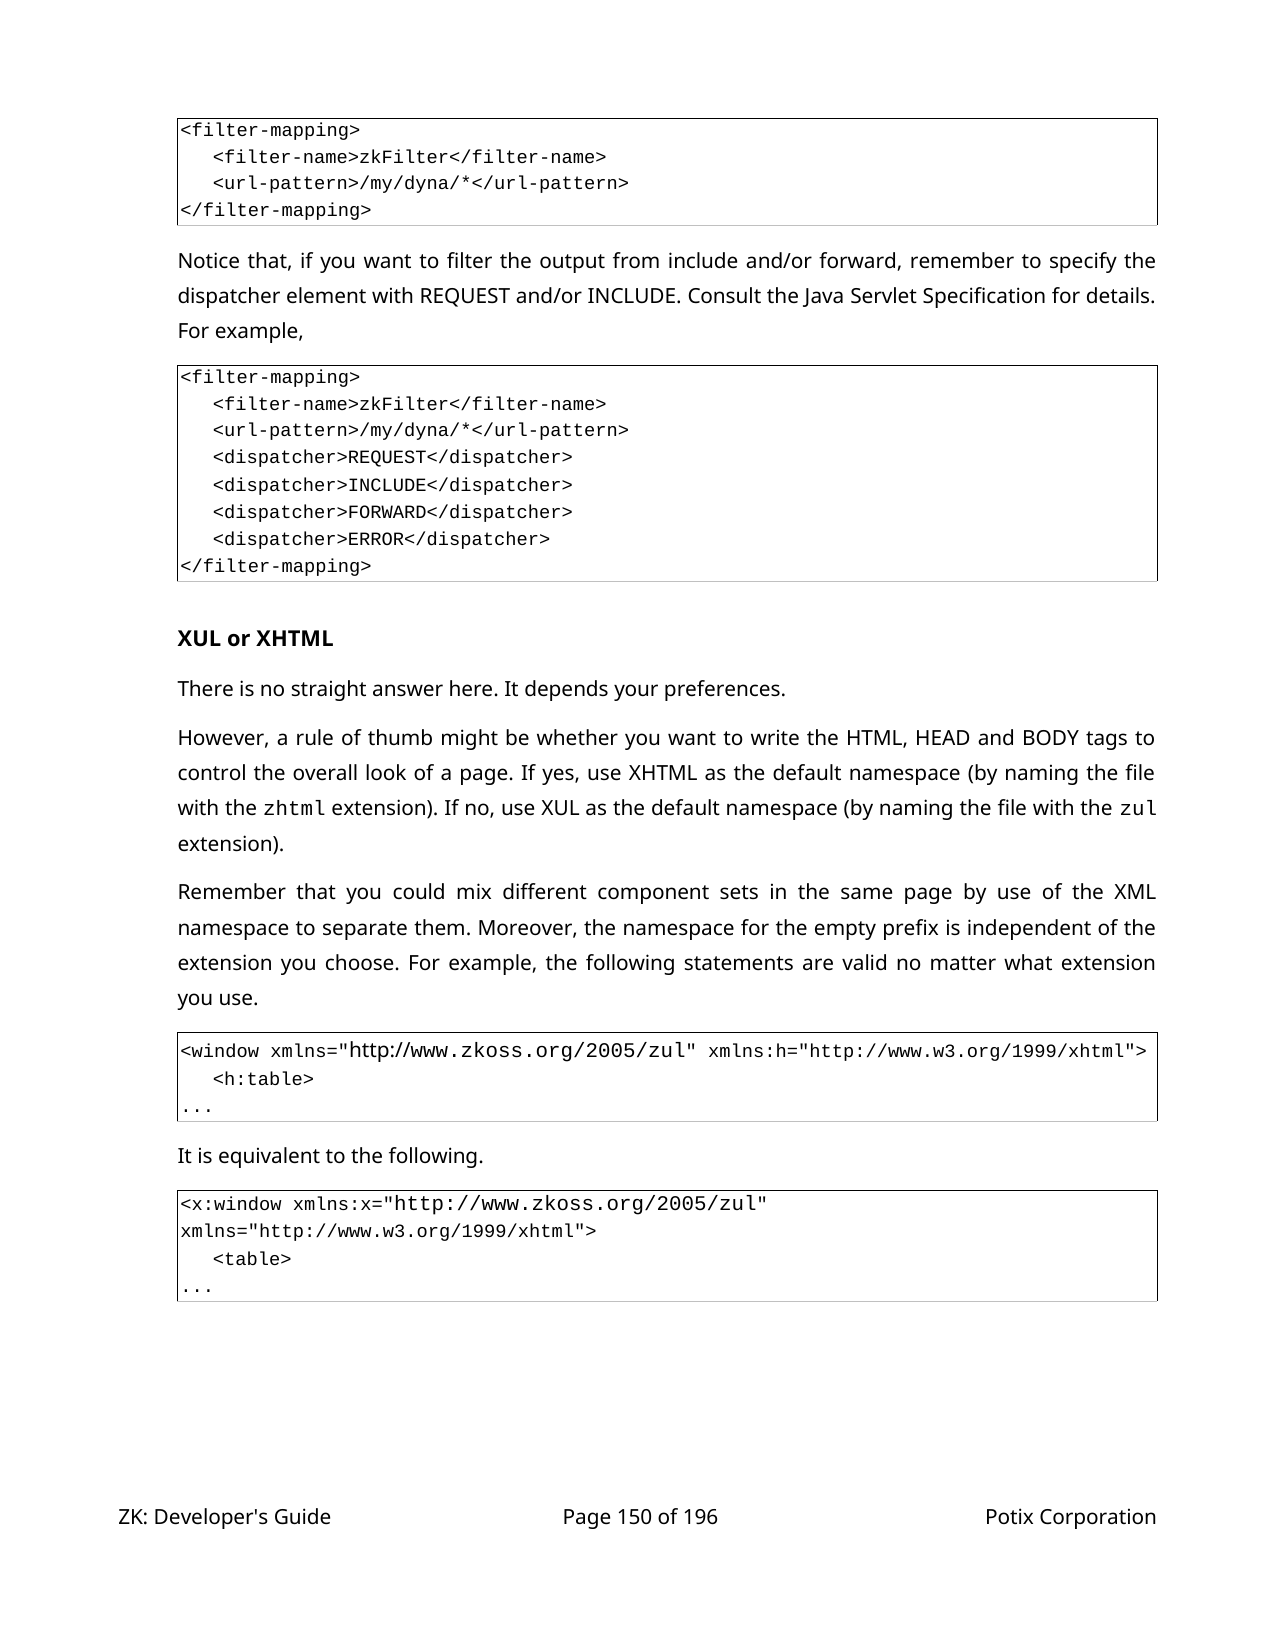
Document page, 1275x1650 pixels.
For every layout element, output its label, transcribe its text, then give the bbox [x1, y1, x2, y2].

text Remember that you could mix different component sets in the same page by use of the XML namespace to separate them. Moreover, the namespace for the empty prefix is independent of the extension you choose. For example, the following statements are valid no matter what extension you use. [177, 877, 1157, 1011]
text ... [178, 1094, 1157, 1121]
subtitle XUL or XHTML [177, 623, 1157, 653]
text <dispatcher>FORWARD</dispatcher> [178, 500, 1157, 524]
text <dispatcher>INCLUDE</dispatcher> [178, 472, 1157, 497]
text <dispatcher>REQUEST</dispatcher> [178, 445, 1157, 469]
text However, a rule of thumb might be whether you want to write the HTML, HEAD and BODY tags to control the overall look of a page. If yes, use XHTML as the default namespace (by naming the file with the zhtml extension). If no, use XUL as the default namespace (by naming the file with the zul extension). [177, 723, 1157, 857]
text <filter-mapping> <filter-name>zkFilter</filter-name> <url-pattern>/my/dyna/*</url-pattern> [178, 366, 1157, 442]
text <h:table> [178, 1066, 1157, 1091]
text <x:window xmlns:x="http://www.zkoss.org/2005/zul" xmlns="http://www.w3.org/1999/xhtml"> [178, 1191, 1157, 1243]
text Notice that, if you want to filter the output from include and/or forward, remember to specify the dispatcher element with REQUEST and/or INCLUDE. Consult the Java Servlet Specification for details. For example, [177, 246, 1157, 344]
text There is no straight answer here. It depends your preferences. [177, 674, 1157, 702]
text <filter-mapping> <filter-name>zkFilter</filter-name> <url-pattern>/my/dyna/*</url-pattern> </filter-mapping> [178, 119, 1157, 225]
text ... [178, 1274, 1157, 1301]
text <dispatcher>ERROR</dispatcher> </filter-mapping> [178, 527, 1157, 581]
text <table> [178, 1246, 1157, 1271]
text It is equivalent to the following. [177, 1142, 1157, 1170]
text <window xmlns="http://www.zkoss.org/2005/zul" xmlns:h="http://www.w3.org/1999/xhtml"> [178, 1033, 1157, 1063]
